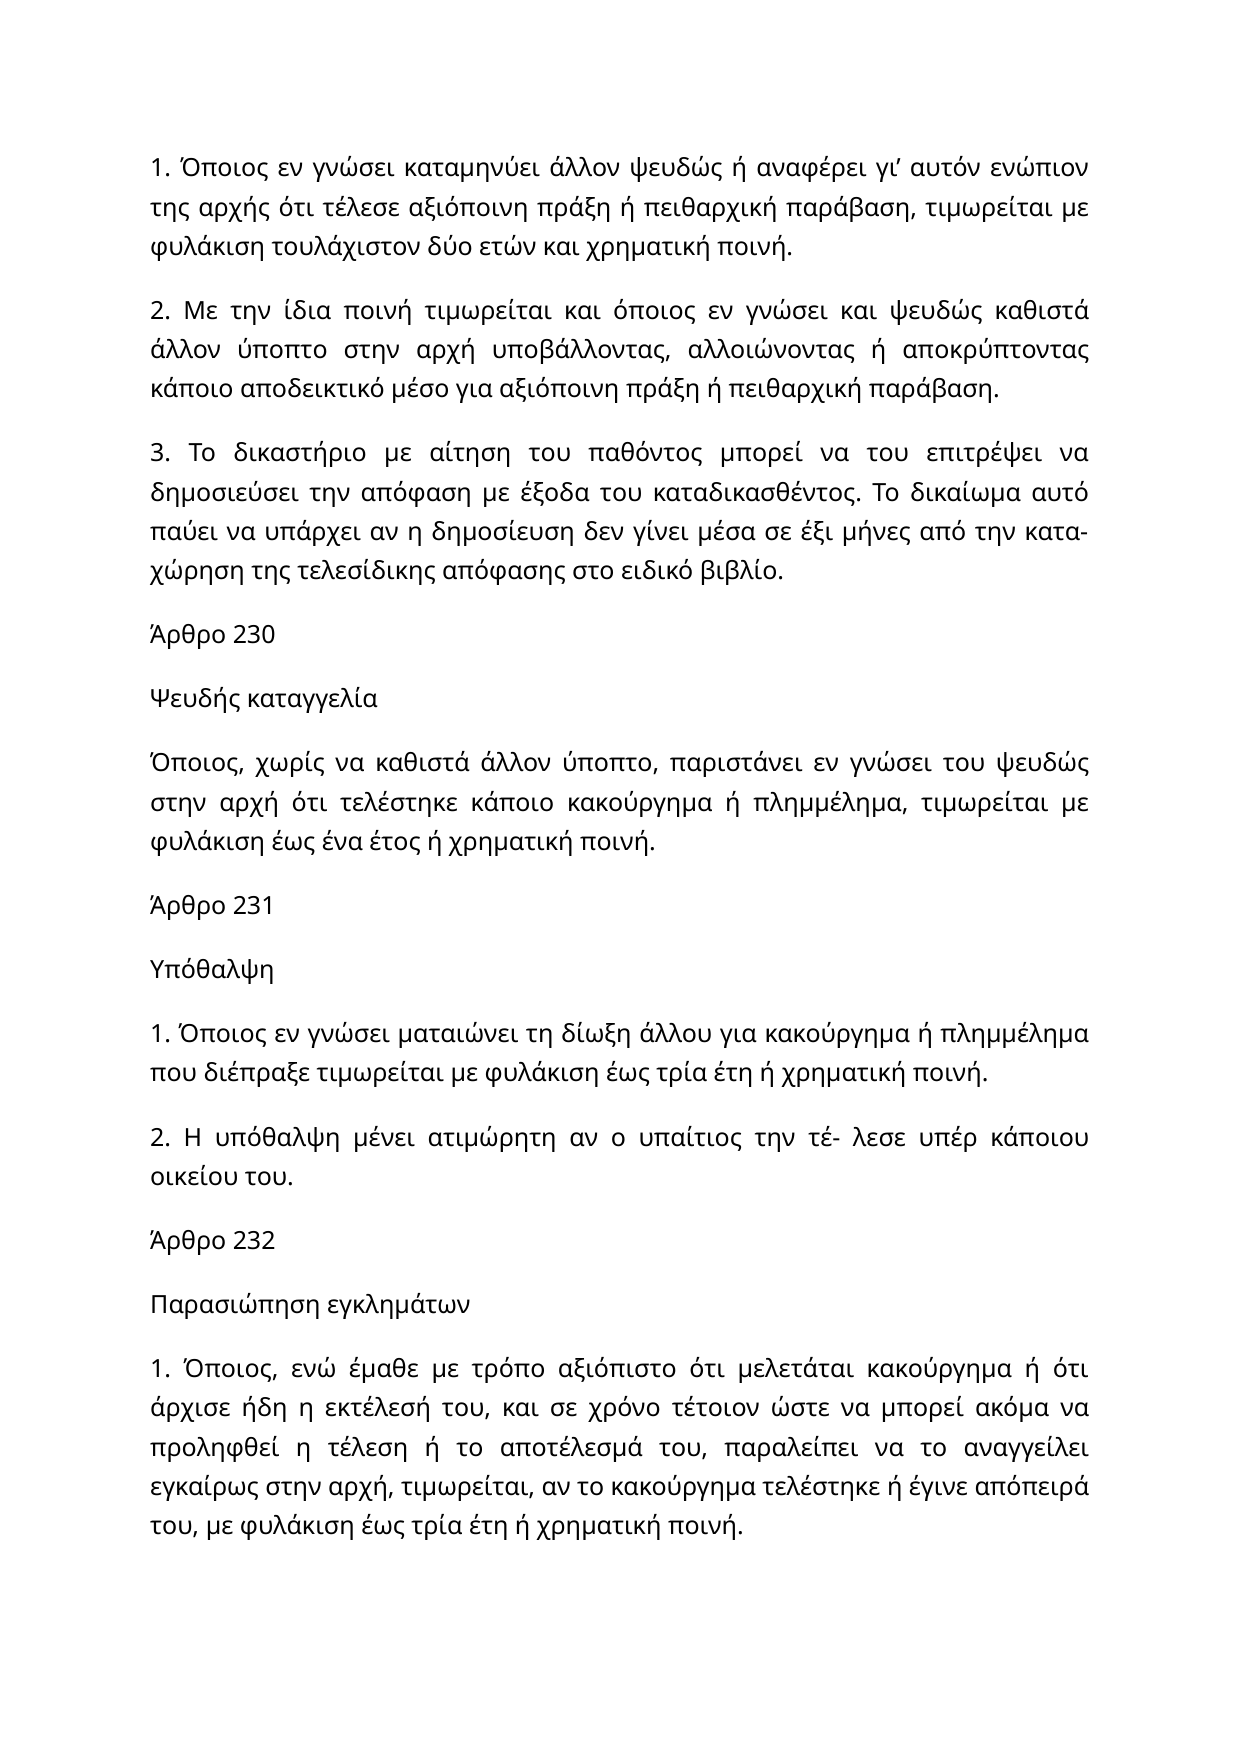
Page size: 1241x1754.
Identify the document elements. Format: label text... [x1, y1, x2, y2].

text Ψευδής καταγγελία [150, 681, 1090, 715]
text Άρθρο 230 [150, 617, 1090, 651]
text Υπόθαλψη [150, 952, 1090, 986]
text 2. Η υπόθαλψη μένει ατιμώρητη αν ο υπαίτιος την τέ- λεσε υπέρ κάποιου οικείου του. [150, 1119, 1090, 1192]
text Όποιος, χωρίς να καθιστά άλλον ύποπτο, παριστάνει εν γνώσει του ψευδώς στην αρχή ότι τελέστηκε κάποιο κακούργημα ή πλημμέλημα, τιμωρείται με φυλάκιση έως ένα έτος ή χρηματική ποινή. [150, 745, 1090, 857]
text Παρασιώπηση εγκλημάτων [150, 1287, 1090, 1321]
text 1. Όποιος εν γνώσει καταμηνύει άλλον ψευδώς ή αναφέρει γι’ αυτόν ενώπιον της αρχής ότι τέλεσε αξιόποινη πράξη ή πειθαρχική παράβαση, τιμωρείται με φυλάκιση τουλάχιστον δύο ετών και χρηματική ποινή. [150, 150, 1090, 262]
text 1. Όποιος, ενώ έμαθε με τρόπο αξιόπιστο ότι μελετάται κακούργημα ή ότι άρχισε ήδη η εκτέλεσή του, και σε χρόνο τέτοιον ώστε να μπορεί ακόμα να προληφθεί η τέλεση ή το αποτέλεσμά του, παραλείπει να το αναγγείλει εγκαίρως στην αρχή, τιμωρείται, αν το κακούργημα τελέστηκε ή έγινε απόπειρά του, με φυλάκιση έως τρία έτη ή χρηματική ποινή. [150, 1351, 1090, 1542]
text 3. Το δικαστήριο με αίτηση του παθόντος μπορεί να του επιτρέψει να δημοσιεύσει την απόφαση με έξοδα του καταδικασθέντος. Το δικαίωμα αυτό παύει να υπάρχει αν η δημοσίευση δεν γίνει μέσα σε έξι μήνες από την κατα- χώρηση της τελεσίδικης απόφασης στο ειδικό βιβλίο. [150, 435, 1090, 587]
text 2. Με την ίδια ποινή τιμωρείται και όποιος εν γνώσει και ψευδώς καθιστά άλλον ύποπτο στην αρχή υποβάλλοντας, αλλοιώνοντας ή αποκρύπτοντας κάποιο αποδεικτικό μέσο για αξιόποινη πράξη ή πειθαρχική παράβαση. [150, 292, 1090, 405]
text Άρθρο 232 [150, 1222, 1090, 1257]
text 1. Όποιος εν γνώσει ματαιώνει τη δίωξη άλλου για κακούργημα ή πλημμέλημα που διέπραξε τιμωρείται με φυλάκιση έως τρία έτη ή χρηματική ποινή. [150, 1016, 1090, 1089]
text Άρθρο 231 [150, 887, 1090, 922]
